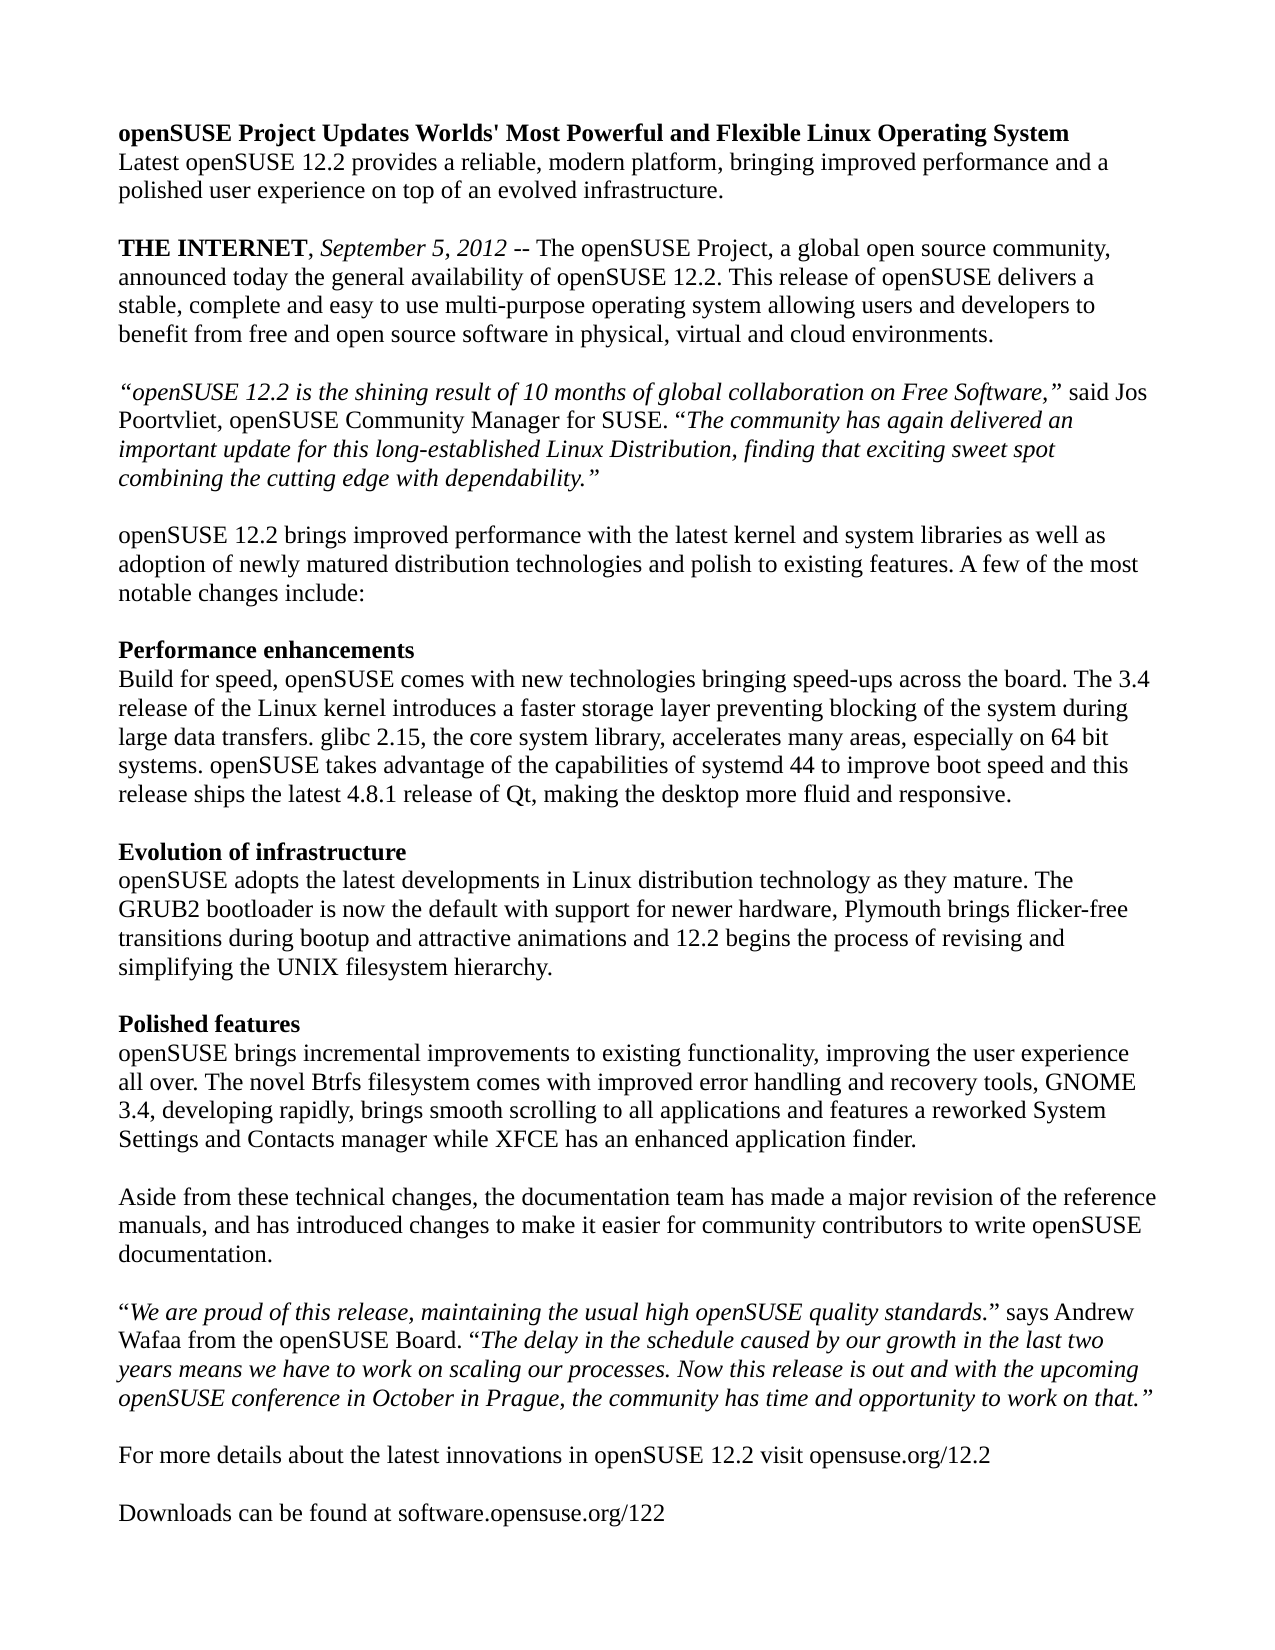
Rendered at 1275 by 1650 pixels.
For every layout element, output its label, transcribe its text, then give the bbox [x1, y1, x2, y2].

text Build for speed, openSUSE comes with new technologies bringing speed-ups across the board. The 3.4 release of the Linux kernel introduces a faster storage layer preventing blocking of the system during large data transfers. glibc 2.15, the core system library, accelerates many areas, especially on 64 bit systems. openSUSE takes advantage of the capabilities of systemd 44 to improve boot speed and this release ships the latest 4.8.1 release of Qt, making the desktop more fluid and responsive. [118, 664, 1157, 808]
text “We are proud of this release, maintaining the usual high openSUSE quality standards.” says Andrew Wafaa from the openSUSE Board. “The delay in the schedule caused by our growth in the last two years means we have to work on scaling our processes. Now this release is out and with the upcoming openSUSE conference in October in Prague, the community has time and opportunity to work on that.” [118, 1297, 1157, 1412]
text Latest openSUSE 12.2 provides a reliable, modern platform, bringing improved performance and a polished user experience on top of an evolved infrastructure. [118, 147, 1157, 204]
text openSUSE Project Updates Worlds' Most Powerful and Flexible Linux Operating System [118, 118, 1157, 147]
text openSUSE brings incremental improvements to existing functionality, improving the user experience all over. The novel Btrfs filesystem comes with improved error handling and recovery tools, GNOME 3.4, developing rapidly, brings smooth scrolling to all applications and features a reworked System Settings and Contacts manager while XFCE has an enhanced application finder. [118, 1038, 1157, 1153]
text “openSUSE 12.2 is the shining result of 10 months of global collaboration on Free Software,” said Jos Poortvliet, openSUSE Community Manager for SUSE. “The community has again delivered an important update for this long-established Linux Distribution, finding that exciting sweet spot combining the cutting edge with dependability.” [118, 377, 1157, 492]
text Polished features [118, 1009, 1157, 1038]
text Downloads can be found at software.opensuse.org/122 [118, 1498, 1157, 1527]
text Evolution of infrastructure [118, 837, 1157, 866]
text Performance enhancements [118, 636, 1157, 664]
text Aside from these technical changes, the documentation team has made a major revision of the reference manuals, and has introduced changes to make it easier for community contributors to write openSUSE documentation. [118, 1182, 1157, 1268]
text openSUSE adopts the latest developments in Linux distribution technology as they mature. The GRUB2 bootloader is now the default with support for newer hardware, Plymouth brings flicker-free transitions during bootup and attractive animations and 12.2 begins the process of revising and simplifying the UNIX filesystem hierarchy. [118, 866, 1157, 981]
text openSUSE 12.2 brings improved performance with the latest kernel and system libraries as well as adoption of newly matured distribution technologies and polish to existing features. A few of the most notable changes include: [118, 521, 1157, 607]
text For more details about the latest innovations in openSUSE 12.2 visit opensuse.org/12.2 [118, 1441, 1157, 1469]
text THE INTERNET, September 5, 2012 -- The openSUSE Project, a global open source community, announced today the general availability of openSUSE 12.2. This release of openSUSE delivers a stable, complete and easy to use multi-purpose operating system allowing users and developers to benefit from free and open source software in physical, virtual and cloud environments. [118, 233, 1157, 348]
